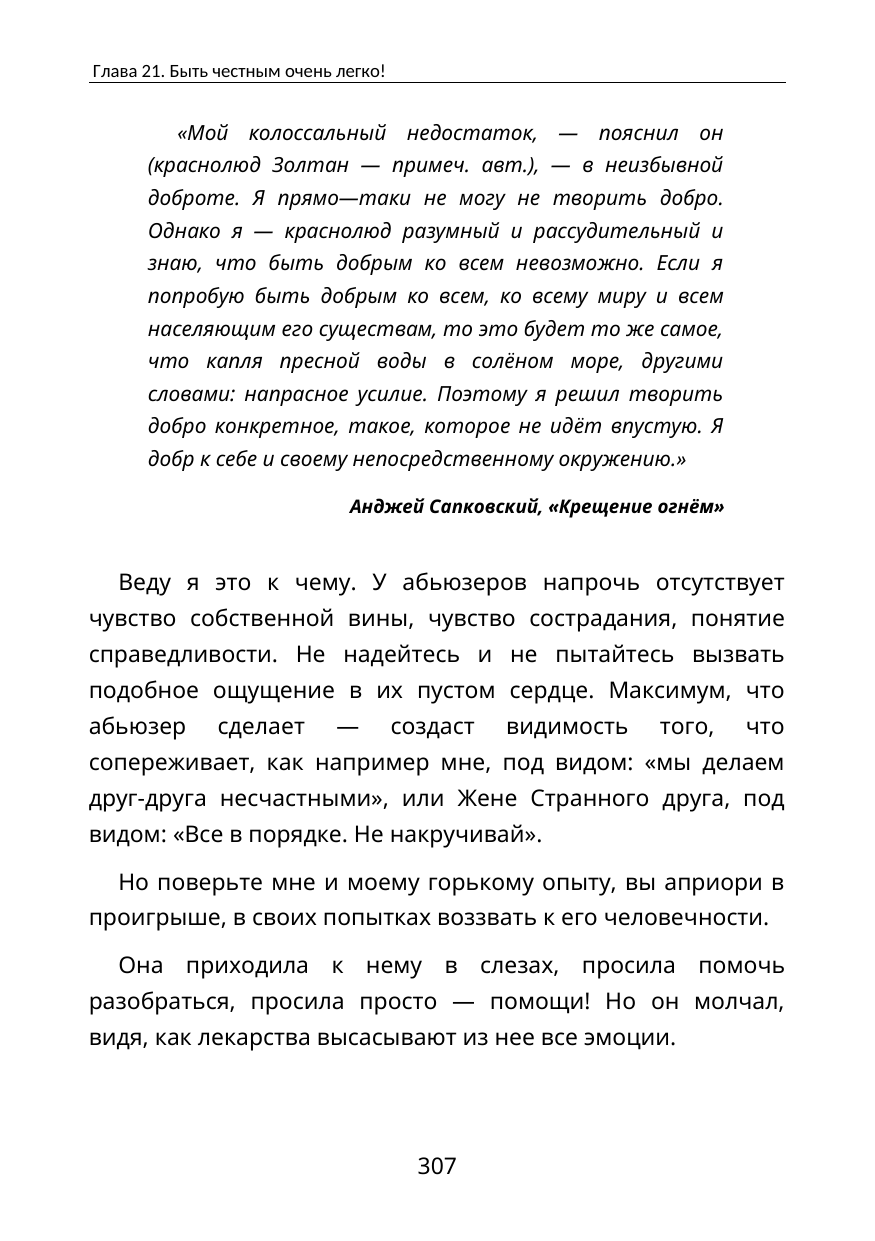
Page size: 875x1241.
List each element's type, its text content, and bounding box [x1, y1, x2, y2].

text Но поверьте мне и моему горькому опыту, вы априори в проигрыше, в своих попытках воззвать к его человечности. [88, 865, 786, 933]
text «Мой колоссальный недостаток, — пояснил он (краснолюд Золтан — примеч. авт.), — в неизбывной доброте. Я прямо—таки не могу не творить добро. Однако я — краснолюд разумный и рассудительный и знаю, что быть добрым ко всем невозможно. Если я попробую быть добрым ко всем, ко всему миру и всем населяющим его существам, то это будет то же самое, что капля пресной воды в солёном море, другими словами: напрасное усилие. Поэтому я решил творить добро конкретное, такое, которое не идёт впустую. Я добр к себе и своему непосредственному окружению.» [148, 118, 726, 472]
text Анджей Сапковский, «Крещение огнём» [148, 488, 726, 518]
text Веду я это к чему. У абьюзеров напрочь отсутствует чувство собственной вины, чувство сострадания, понятие справедливости. Не надейтесь и не пытайтесь вызвать подобное ощущение в их пустом сердце. Максимум, что абьюзер сделает — создаст видимость того, что сопереживает, как например мне, под видом: «мы делаем друг-друга несчастными», или Жене Странного друга, под видом: «Все в порядке. Не накручивай». [88, 566, 786, 849]
text Она приходила к нему в слезах, просила помочь разобраться, просила просто — помощи! Но он молчал, видя, как лекарства высасывают из нее все эмоции. [88, 949, 786, 1052]
